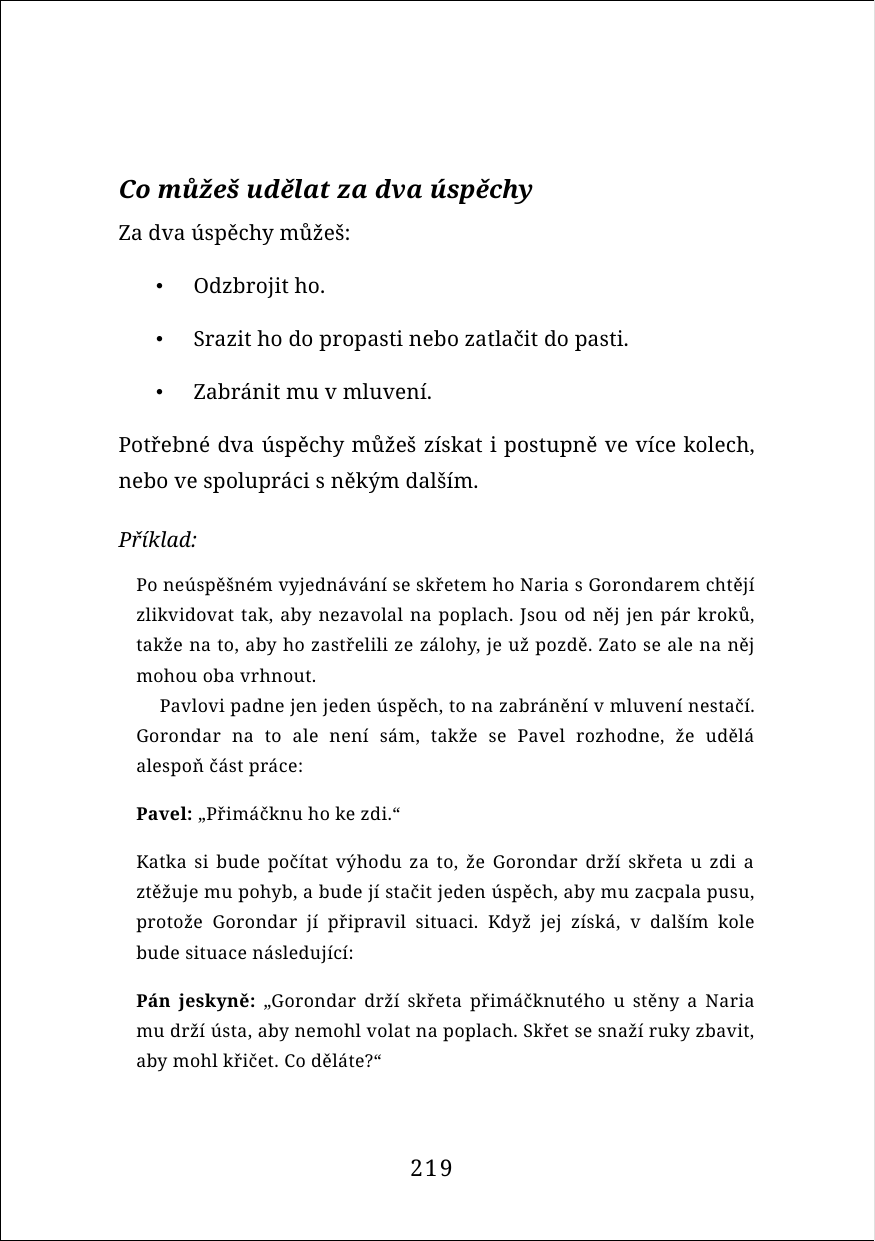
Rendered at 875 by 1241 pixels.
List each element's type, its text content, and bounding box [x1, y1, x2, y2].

text Katka si bude počítat výhodu za to, že Gorondar drží skřeta u zdi a ztěžuje mu pohyb, a bude jí stačit jeden úspěch, aby mu zacpala pusu, protože Gorondar jí připravil situaci. Když jej získá, v dalším kole bude situace následující: [136, 849, 756, 964]
subtitle Co můžeš udělat za dva úspěchy [118, 172, 756, 206]
list Zabránit mu v mluvení. [156, 377, 756, 406]
text Pavel: „Přimáčknu ho ke zdi.“ [136, 802, 756, 826]
text Potřebné dva úspěchy můžeš získat i postupně ve více kolech, nebo ve spolupráci s někým dalším. [118, 431, 756, 494]
text Za dva úspěchy můžeš: [118, 218, 756, 246]
list Srazit ho do propasti nebo zatlačit do pasti. [156, 324, 756, 352]
text Příklad: [118, 525, 756, 554]
text Po neúspěšném vyjednávání se skřetem ho Naria s Gorondarem chtějí zlikvidovat tak, aby nezavolal na poplach. Jsou od něj jen pár kroků, takže na to, aby ho zastřelili ze zálohy, je už pozdě. Zato se ale na něj mohou oba vrhnout. Pavlovi padne jen jeden úspěch, to na zabránění v mluvení nestačí. Gorondar na to ale není sám, takže se Pavel rozhodne, že udělá alespoň část práce: [136, 572, 756, 778]
text Pán jeskyně: „Gorondar drží skřeta přimáčknutého u stěny a Naria mu drží ústa, aby nemohl volat na poplach. Skřet se snaží ruky zbavit, aby mohl křičet. Co děláte?“ [136, 988, 756, 1073]
list Odzbrojit ho. [156, 271, 756, 299]
